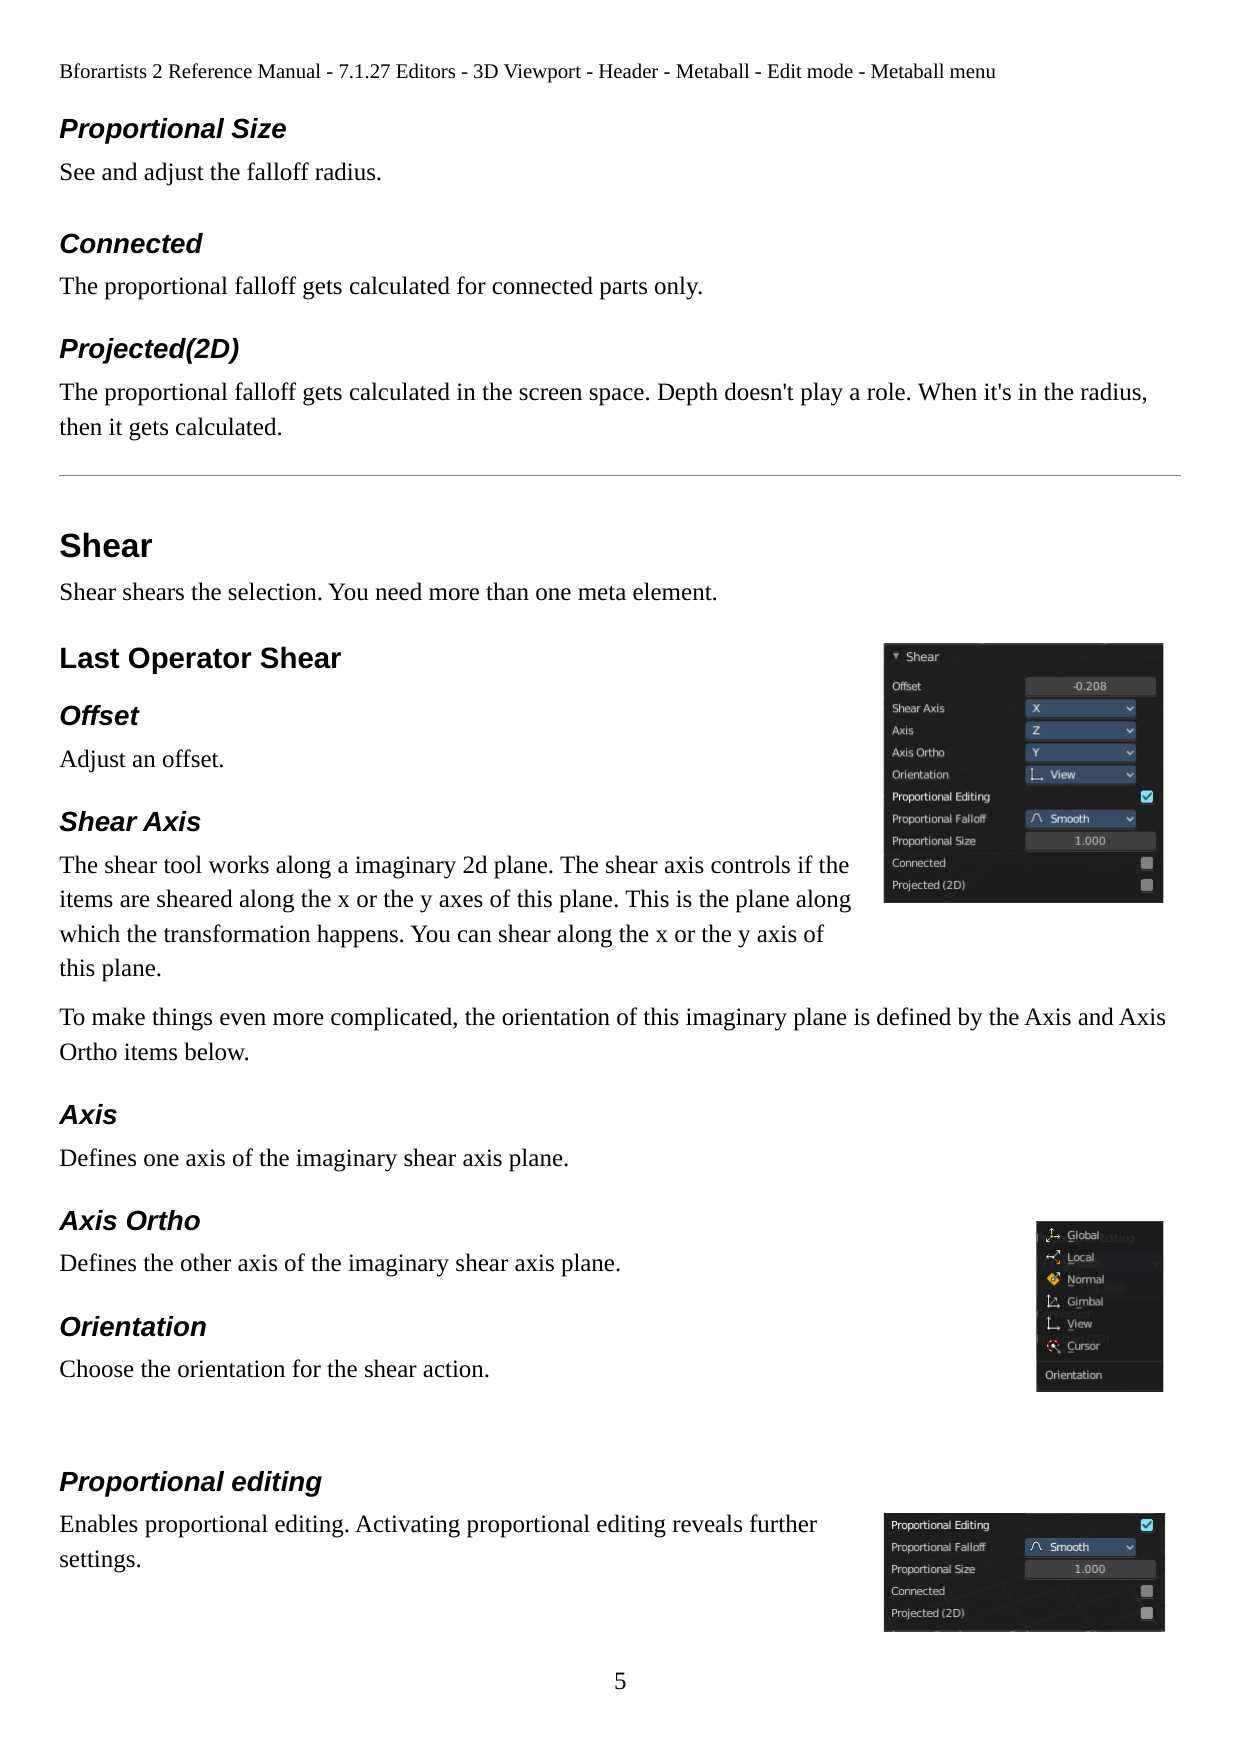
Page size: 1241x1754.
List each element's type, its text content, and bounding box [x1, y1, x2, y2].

text The proportional falloff gets calculated for connected parts only. [59, 271, 1181, 300]
text Shear shears the selection. You need more than one meta element. [59, 577, 1181, 606]
subtitle Last Operator Shear [59, 641, 1181, 674]
subtitle Connected [59, 227, 1181, 259]
text Adjust an offset. [59, 744, 883, 772]
subtitle [1164, 699, 1181, 731]
text Choose the orientation for the shear action. [59, 1354, 1036, 1383]
text The shear tool works along a imaginary 2d plane. The shear axis controls if the items are sheared along the x or the y axes of this plane. This is the plane along which the transformation happens. You can shear along the x or the y axis of this plane. [59, 850, 1181, 982]
picture [883, 643, 1164, 903]
subtitle Shear Axis [59, 805, 883, 837]
subtitle Orientation [59, 1310, 1036, 1342]
text Defines the other axis of the imaginary shear axis plane. [59, 1248, 1036, 1277]
text See and adjust the falloff radius. [59, 157, 1181, 186]
text To make things even more complicated, the orientation of this imaginary plane is defined by the Axis and Axis Ortho items below. [59, 1002, 1181, 1065]
text Defines one axis of the imaginary shear axis plane. [59, 1143, 1181, 1171]
text [1164, 744, 1181, 772]
subtitle Proportional editing [59, 1465, 1181, 1497]
picture [883, 1513, 1166, 1632]
subtitle [1164, 1310, 1181, 1342]
subtitle Proportional Size [59, 113, 1181, 144]
picture [1036, 1221, 1164, 1392]
text The proportional falloff gets calculated in the screen space. Depth doesn't play a role. When it's in the radius, then it gets calculated. [59, 377, 1181, 441]
subtitle [1164, 805, 1181, 837]
subtitle Offset [59, 699, 883, 731]
subtitle Axis Ortho [59, 1204, 1181, 1236]
subtitle Projected(2D) [59, 333, 1181, 365]
subtitle Shear [59, 526, 1181, 564]
text Enables proportional editing. Activating proportional editing reveals further settings. [59, 1509, 1181, 1573]
subtitle Axis [59, 1098, 1181, 1130]
